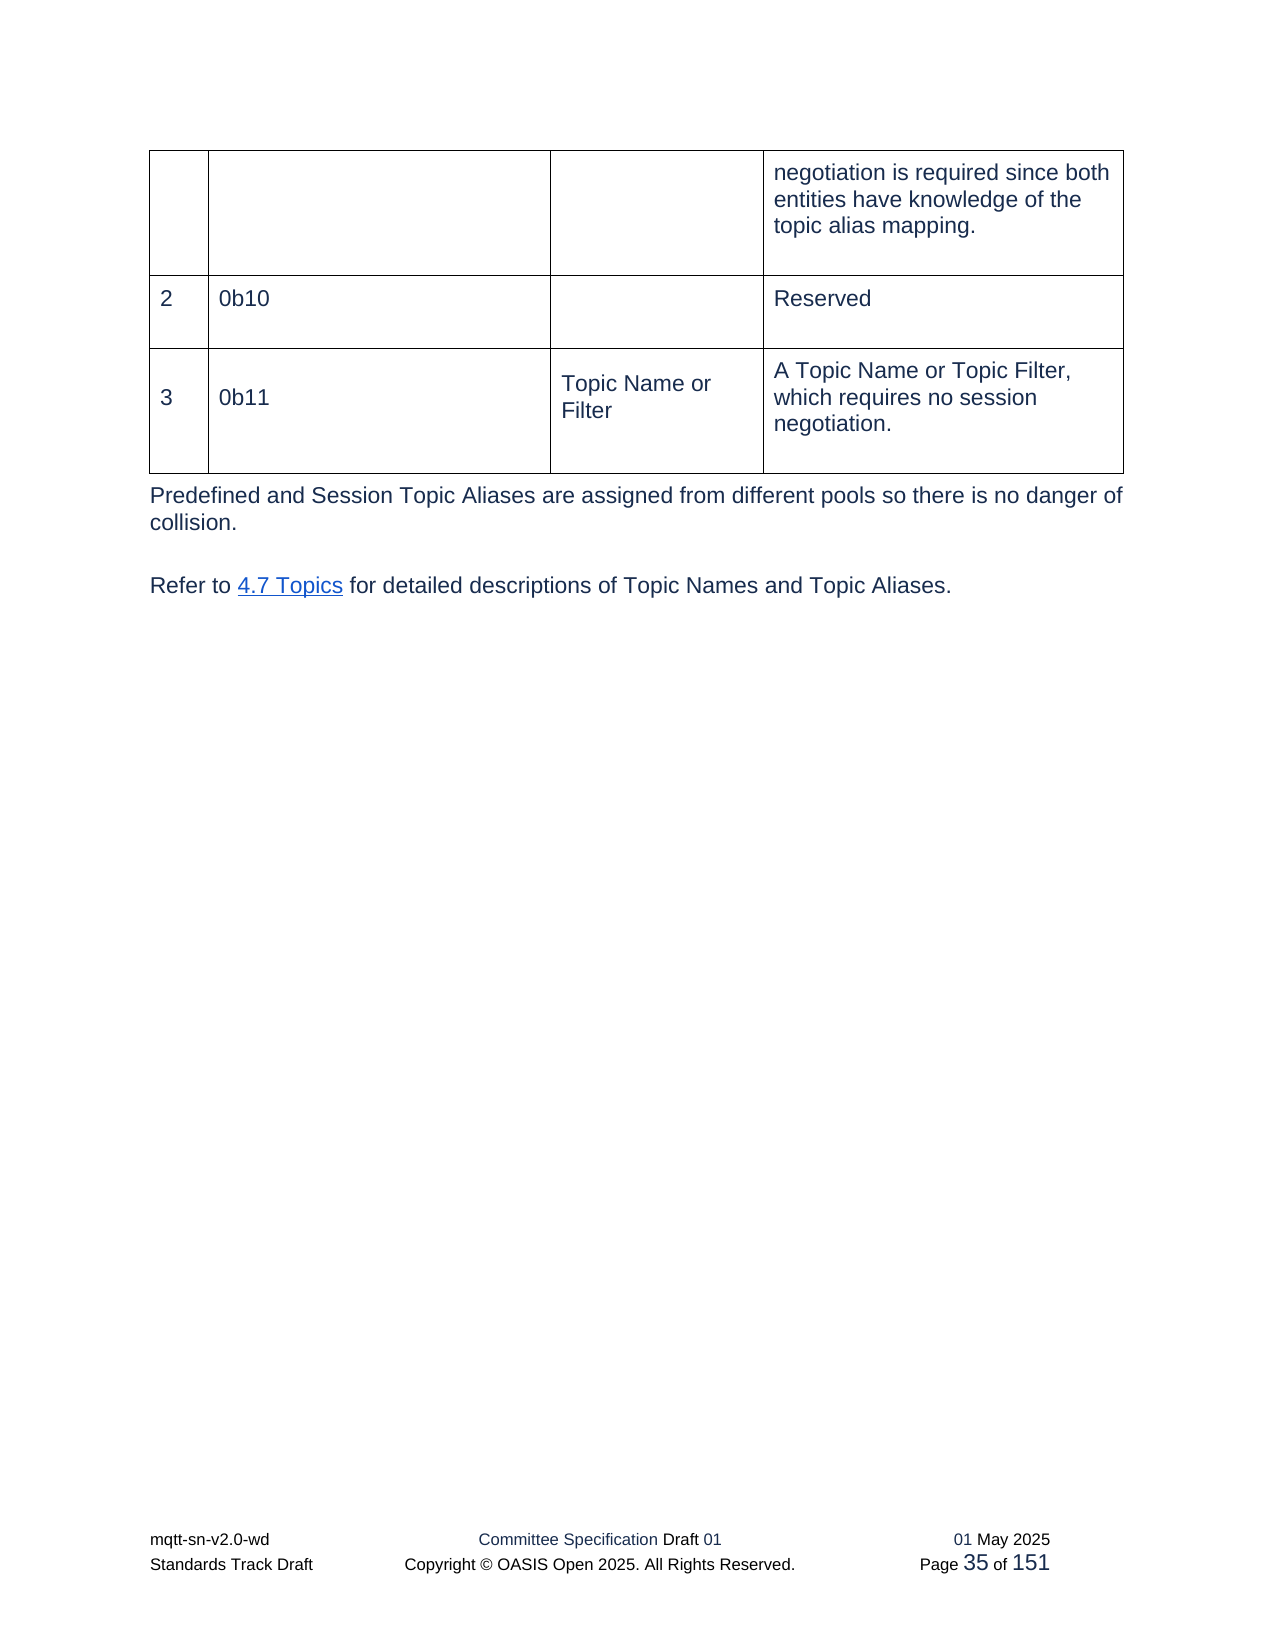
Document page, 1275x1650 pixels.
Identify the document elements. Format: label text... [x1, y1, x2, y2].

table_cell 3 [150, 349, 208, 473]
table_cell A Topic Name or Topic Filter, which requires no session negotiation. [764, 349, 1123, 473]
table_cell [551, 276, 763, 348]
text Predefined and Session Topic Aliases are assigned from different pools so there is no danger of collision. [149, 482, 1124, 535]
table_cell [551, 151, 763, 275]
table_cell Reserved [764, 276, 1123, 348]
table_cell 0b10 [209, 276, 550, 348]
table_cell 2 [150, 276, 208, 348]
text Refer to 4.7 Topics for detailed descriptions of Topic Names and Topic Aliases. [149, 572, 1124, 598]
table_cell 0b11 [209, 349, 550, 473]
table_cell [150, 151, 208, 275]
table_cell Topic Name or Filter [551, 349, 763, 473]
table_cell negotiation is required since both entities have knowledge of the topic alias mapping. [764, 151, 1123, 275]
table_cell [209, 151, 550, 275]
